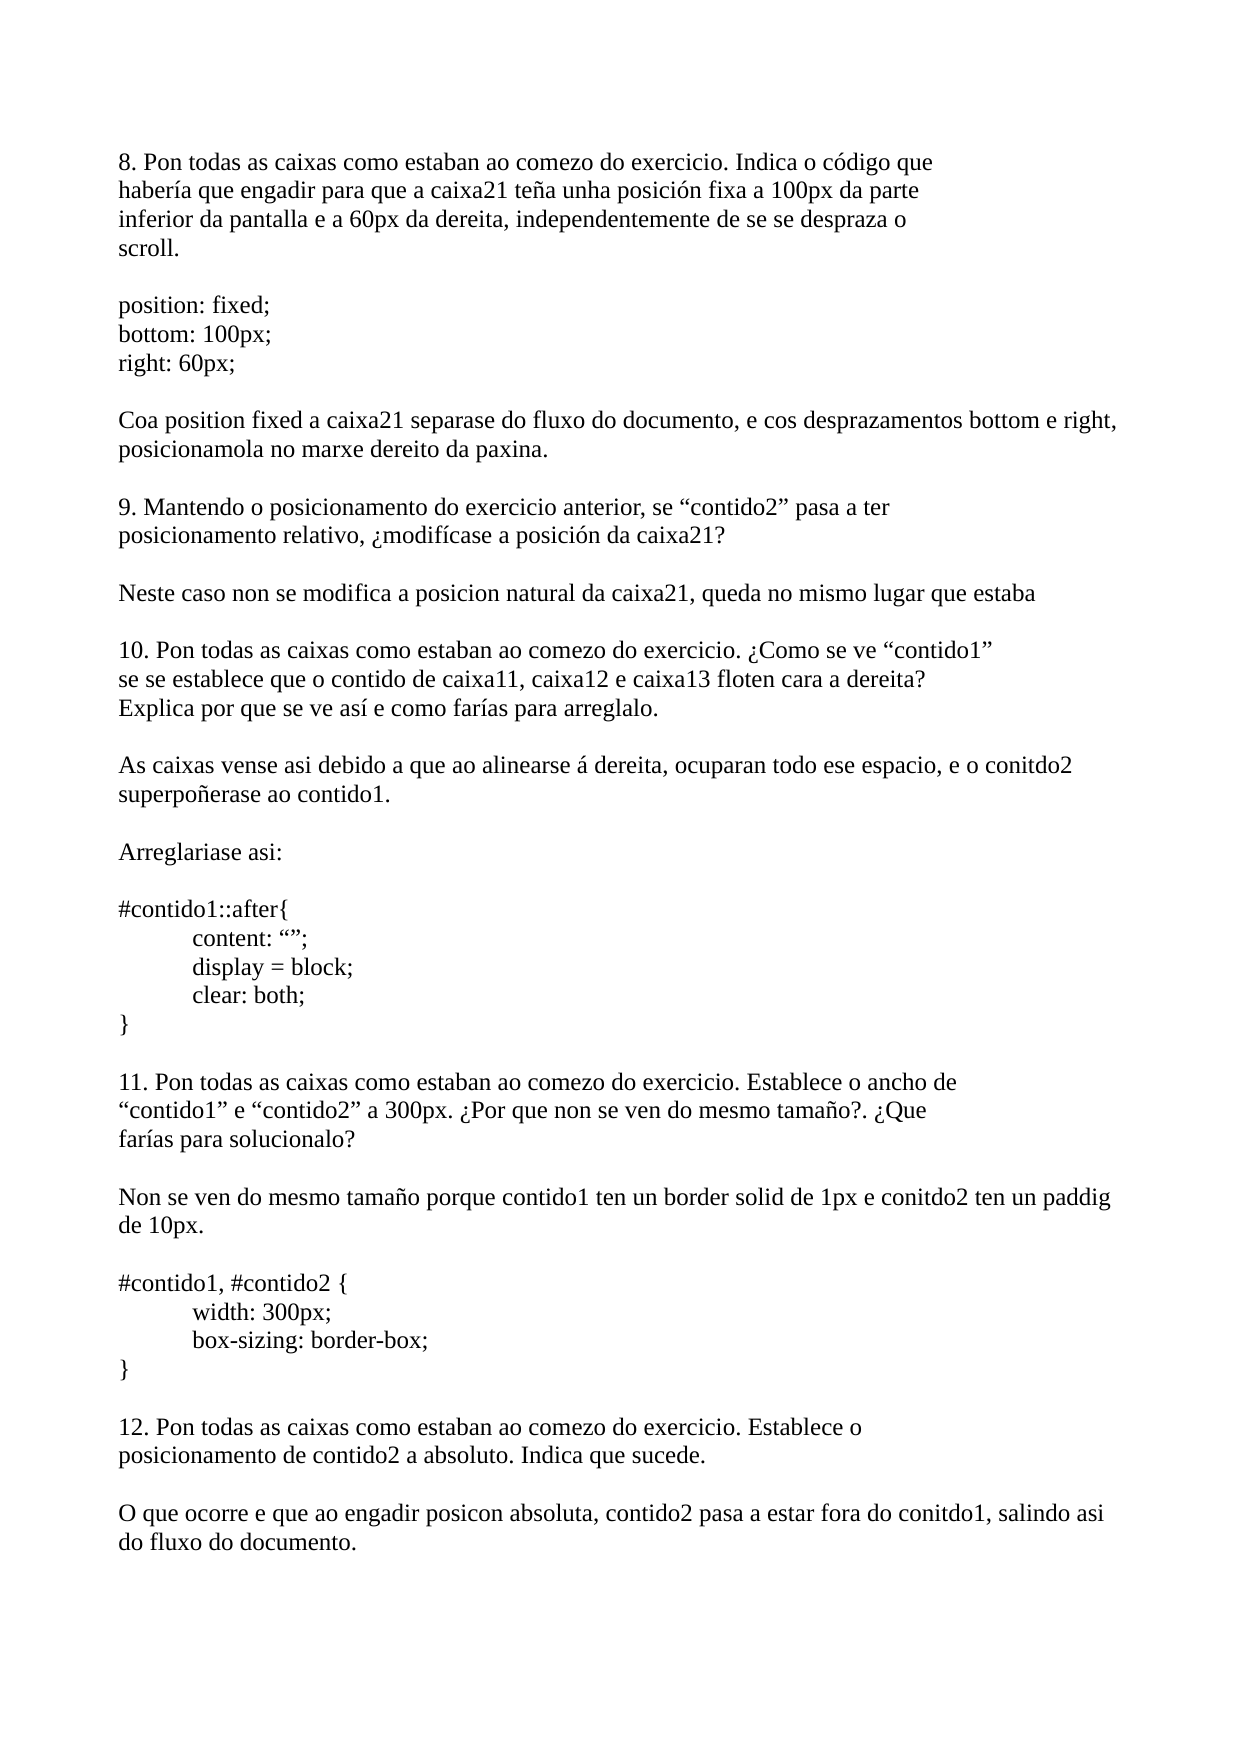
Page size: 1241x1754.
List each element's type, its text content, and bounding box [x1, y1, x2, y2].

text Coa position fixed a caixa21 separase do fluxo do documento, e cos desprazamentos bottom e right, posicionamola no marxe dereito da paxina. [118, 406, 1122, 463]
text right: 60px; [118, 348, 1122, 377]
text posicionamento de contido2 a absoluto. Indica que sucede. [118, 1441, 1122, 1469]
text “contido1” e “contido2” a 300px. ¿Por que non se ven do mesmo tamaño?. ¿Que [118, 1096, 1122, 1124]
text 12. Pon todas as caixas como estaban ao comezo do exercicio. Establece o [118, 1412, 1122, 1441]
text 10. Pon todas as caixas como estaban ao comezo do exercicio. ¿Como se ve “contido1” [118, 636, 1122, 664]
text position: fixed; [118, 291, 1122, 319]
text content: “”; [118, 923, 1122, 952]
text Non se ven do mesmo tamaño porque contido1 ten un border solid de 1px e conitdo2 ten un paddig de 10px. [118, 1182, 1122, 1239]
text display = block; [118, 952, 1122, 981]
text Arreglariase asi: #contido1::after{ [118, 837, 1122, 923]
text As caixas vense asi debido a que ao alinearse á dereita, ocuparan todo ese espacio, e o conitdo2 superpoñerase ao contido1. [118, 751, 1122, 808]
text Neste caso non se modifica a posicion natural da caixa21, queda no mismo lugar que estaba [118, 578, 1122, 607]
text O que ocorre e que ao engadir posicon absoluta, contido2 pasa a estar fora do conitdo1, salindo asi do fluxo do documento. [118, 1498, 1122, 1556]
text 8. Pon todas as caixas como estaban ao comezo do exercicio. Indica o código que [118, 147, 1122, 176]
text } [118, 1009, 1122, 1038]
text #contido1, #contido2 { [118, 1268, 1122, 1297]
text } [118, 1354, 1122, 1383]
text inferior da pantalla e a 60px da dereita, independentemente de se se despraza o [118, 204, 1122, 233]
text bottom: 100px; [118, 319, 1122, 348]
text box-sizing: border-box; [118, 1326, 1122, 1354]
text se se establece que o contido de caixa11, caixa12 e caixa13 floten cara a dereita? [118, 664, 1122, 693]
text farías para solucionalo? [118, 1124, 1122, 1153]
text scroll. [118, 233, 1122, 262]
text posicionamento relativo, ¿modifícase a posición da caixa21? [118, 521, 1122, 549]
text 9. Mantendo o posicionamento do exercicio anterior, se “contido2” pasa a ter [118, 492, 1122, 521]
text 11. Pon todas as caixas como estaban ao comezo do exercicio. Establece o ancho de [118, 1067, 1122, 1096]
text Explica por que se ve así e como farías para arreglalo. [118, 693, 1122, 722]
text habería que engadir para que a caixa21 teña unha posición fixa a 100px da parte [118, 176, 1122, 204]
text clear: both; [118, 981, 1122, 1009]
text width: 300px; [118, 1297, 1122, 1326]
